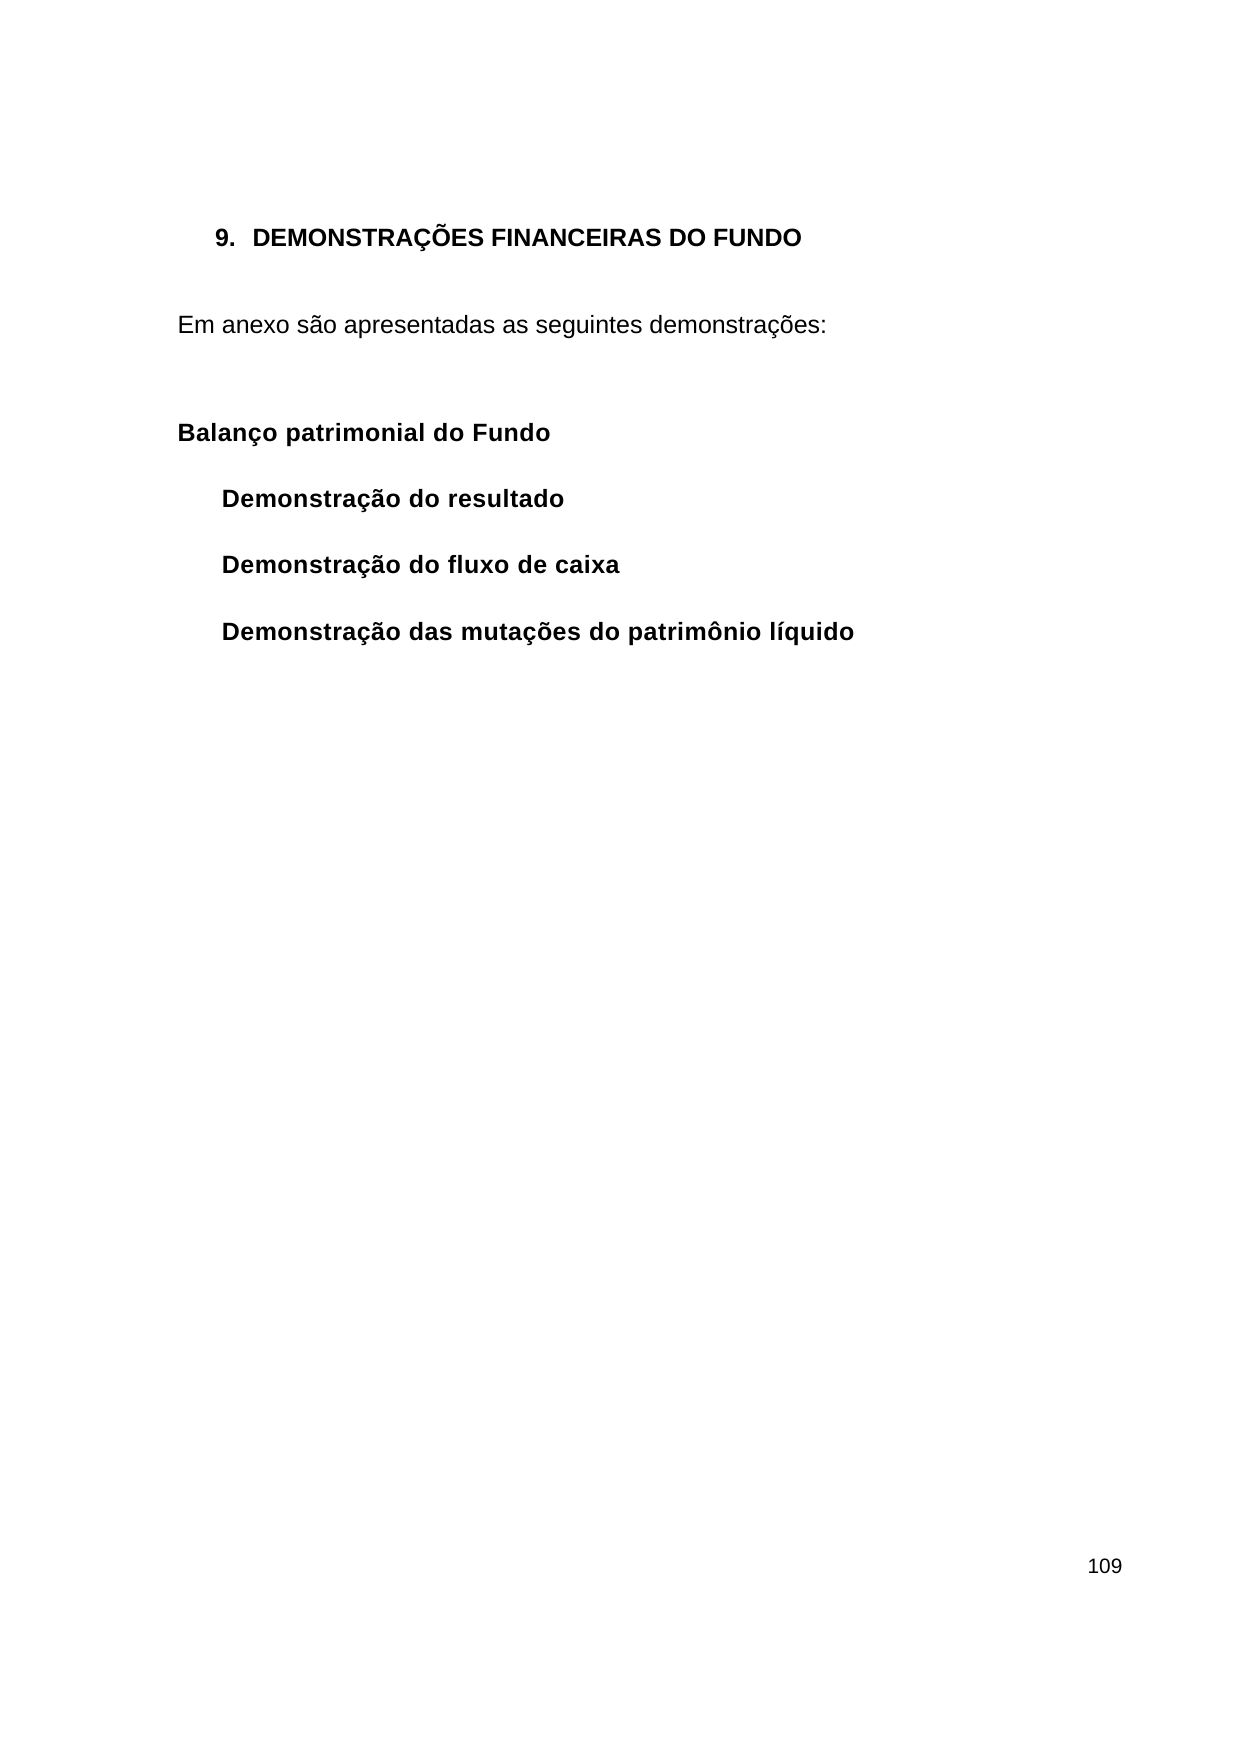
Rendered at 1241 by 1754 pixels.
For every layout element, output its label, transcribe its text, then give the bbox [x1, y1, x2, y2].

list Demonstrações financeiras do Fundo [215, 223, 1122, 252]
subtitle Demonstração do resultado [222, 484, 1122, 513]
subtitle Demonstração das mutações do patrimônio líquido [222, 617, 1122, 645]
subtitle Demonstração do fluxo de caixa [222, 550, 1122, 579]
text Em anexo são apresentadas as seguintes demonstrações: [177, 310, 1122, 339]
subtitle Balanço patrimonial do Fundo [177, 417, 1122, 446]
